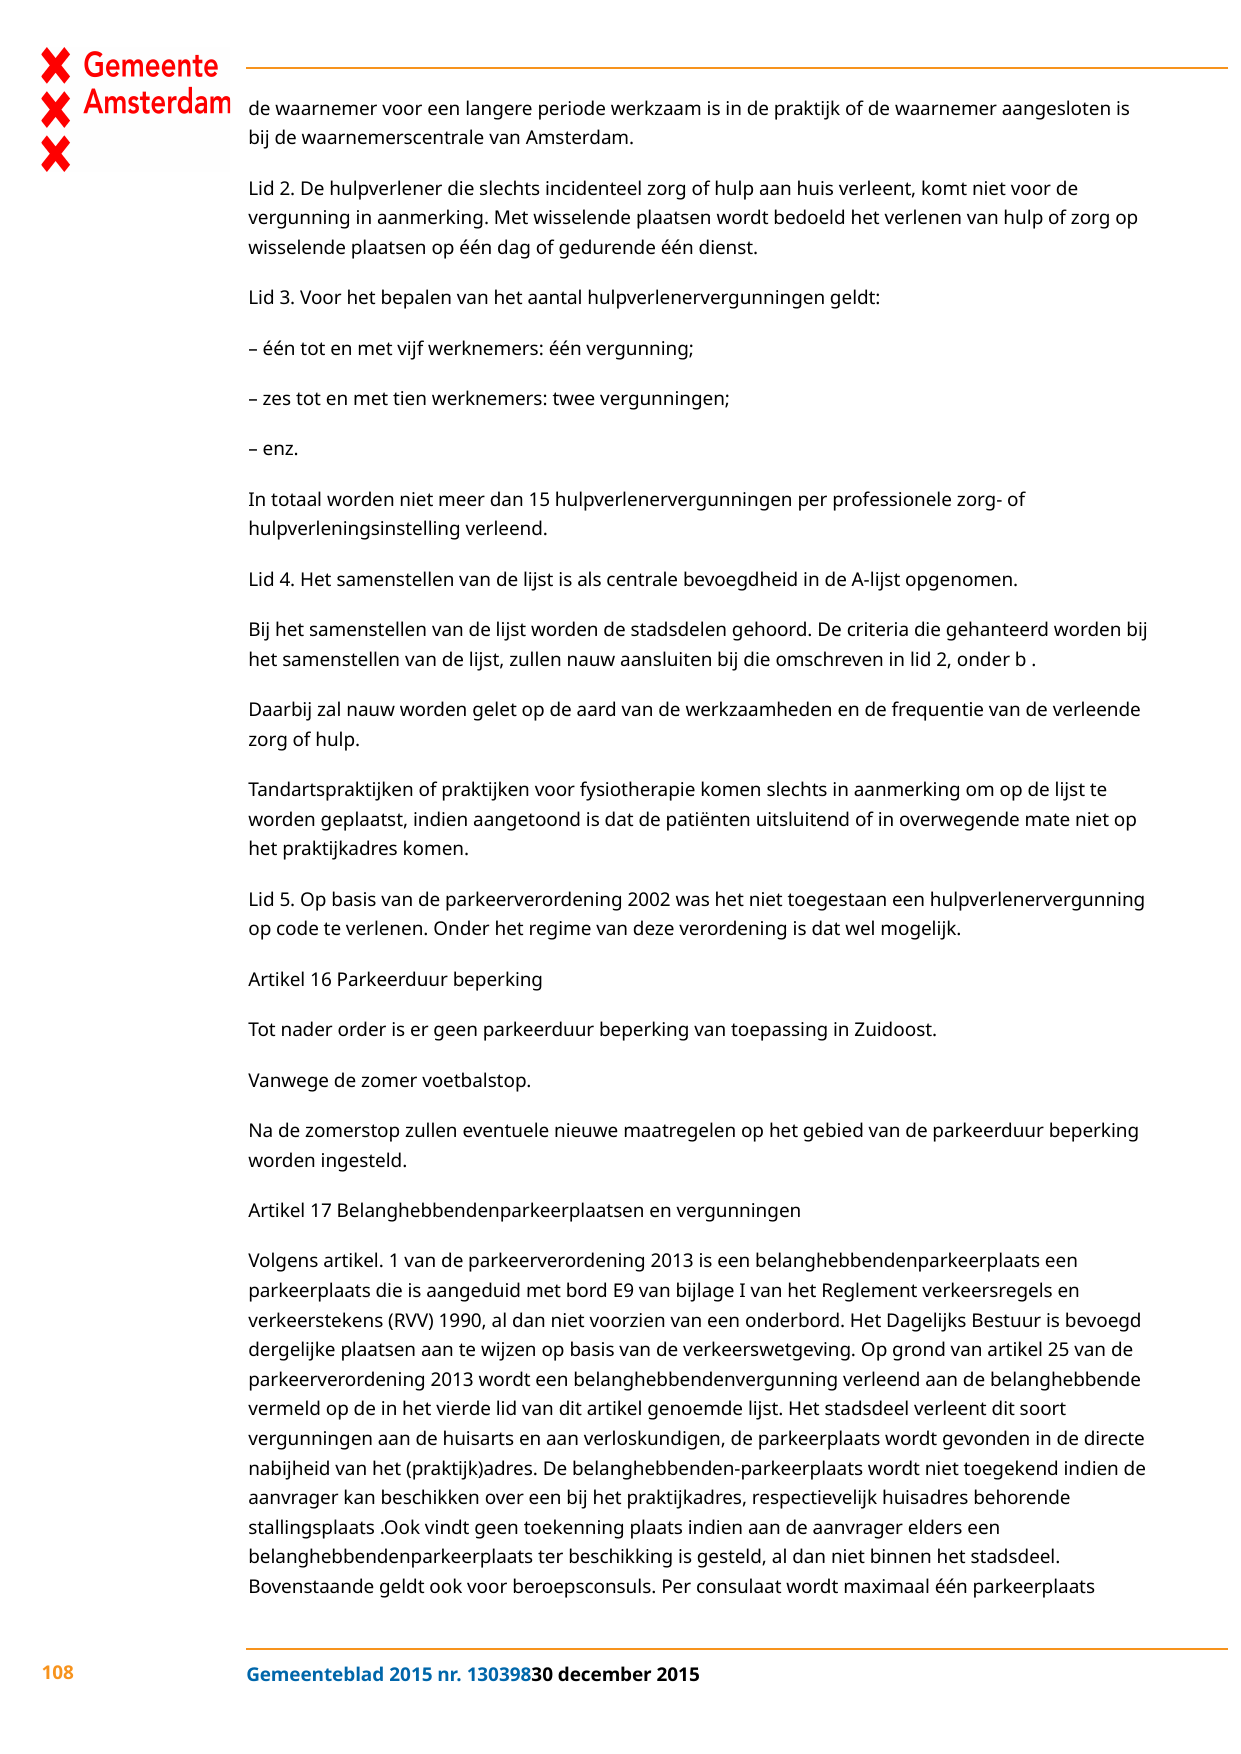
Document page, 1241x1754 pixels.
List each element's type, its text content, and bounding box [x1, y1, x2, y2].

text Vanwege de zomer voetbalstop. [248, 1067, 1152, 1093]
text Tandartspraktijken of praktijken voor fysiotherapie komen slechts in aanmerking om op de lijst te worden geplaatst, indien aangetoond is dat de patiënten uitsluitend of in overwegende mate niet op het praktijkadres komen. [248, 776, 1152, 861]
text In totaal worden niet meer dan 15 hulpverlenervergunningen per professionele zorg- of hulpverleningsinstelling verleend. [248, 486, 1152, 541]
text – zes tot en met tien werknemers: twee vergunningen; [248, 385, 1152, 411]
text Lid 2. De hulpverlener die slechts incidenteel zorg of hulp aan huis verleent, komt niet voor de vergunning in aanmerking. Met wisselende plaatsen wordt bedoeld het verlenen van hulp of zorg op wisselende plaatsen op één dag of gedurende één dienst. [248, 175, 1152, 260]
text Artikel 17 Belanghebbendenparkeerplaatsen en vergunningen [248, 1197, 1152, 1223]
text Artikel 16 Parkeerduur beperking [248, 966, 1152, 992]
text Na de zomerstop zullen eventuele nieuwe maatregelen op het gebied van de parkeerduur beperking worden ingesteld. [248, 1117, 1152, 1173]
text Lid 3. Voor het bepalen van het aantal hulpverlenervergunningen geldt: [248, 284, 1152, 310]
text Volgens artikel. 1 van de parkeerverordening 2013 is een belanghebbendenparkeerplaats een parkeerplaats die is aangeduid met bord E9 van bijlage I van het Reglement verkeersregels en verkeerstekens (RVV) 1990, al dan niet voorzien van een onderbord. Het Dagelijks Bestuur is bevoegd dergelijke plaatsen aan te wijzen op basis van de verkeerswetgeving. Op grond van artikel 25 van de parkeerverordening 2013 wordt een belanghebbendenvergunning verleend aan de belanghebbende vermeld op de in het vierde lid van dit artikel genoemde lijst. Het stadsdeel verleent dit soort vergunningen aan de huisarts en aan verloskundigen, de parkeerplaats wordt gevonden in de directe nabijheid van het (praktijk)adres. De belanghebbenden-parkeerplaats wordt niet toegekend indien de aanvrager kan beschikken over een bij het praktijkadres, respectievelijk huisadres behorende stallingsplaats .Ook vindt geen toekenning plaats indien aan de aanvrager elders een belanghebbendenparkeerplaats ter beschikking is gesteld, al dan niet binnen het stadsdeel. Bovenstaande geldt ook voor beroepsconsuls. Per consulaat wordt maximaal één parkeerplaats [248, 1248, 1152, 1599]
picture [41, 47, 231, 172]
text Daarbij zal nauw worden gelet op de aard van de werkzaamheden en de frequentie van de verleende zorg of hulp. [248, 696, 1152, 752]
text – één tot en met vijf werknemers: één vergunning; [248, 335, 1152, 361]
text Lid 4. Het samenstellen van de lijst is als centrale bevoegdheid in de A-lijst opgenomen. [248, 566, 1152, 592]
text Lid 5. Op basis van de parkeerverordening 2002 was het niet toegestaan een hulpverlenervergunning op code te verlenen. Onder het regime van deze verordening is dat wel mogelijk. [248, 886, 1152, 941]
text Tot nader order is er geen parkeerduur beperking van toepassing in Zuidoost. [248, 1016, 1152, 1042]
text – enz. [248, 436, 1152, 461]
text Bij het samenstellen van de lijst worden de stadsdelen gehoord. De criteria die gehanteerd worden bij het samenstellen van de lijst, zullen nauw aansluiten bij die omschreven in lid 2, onder b . [248, 616, 1152, 672]
text de waarnemer voor een langere periode werkzaam is in de praktijk of de waarnemer aangesloten is bij de waarnemerscentrale van Amsterdam. [248, 95, 1152, 150]
